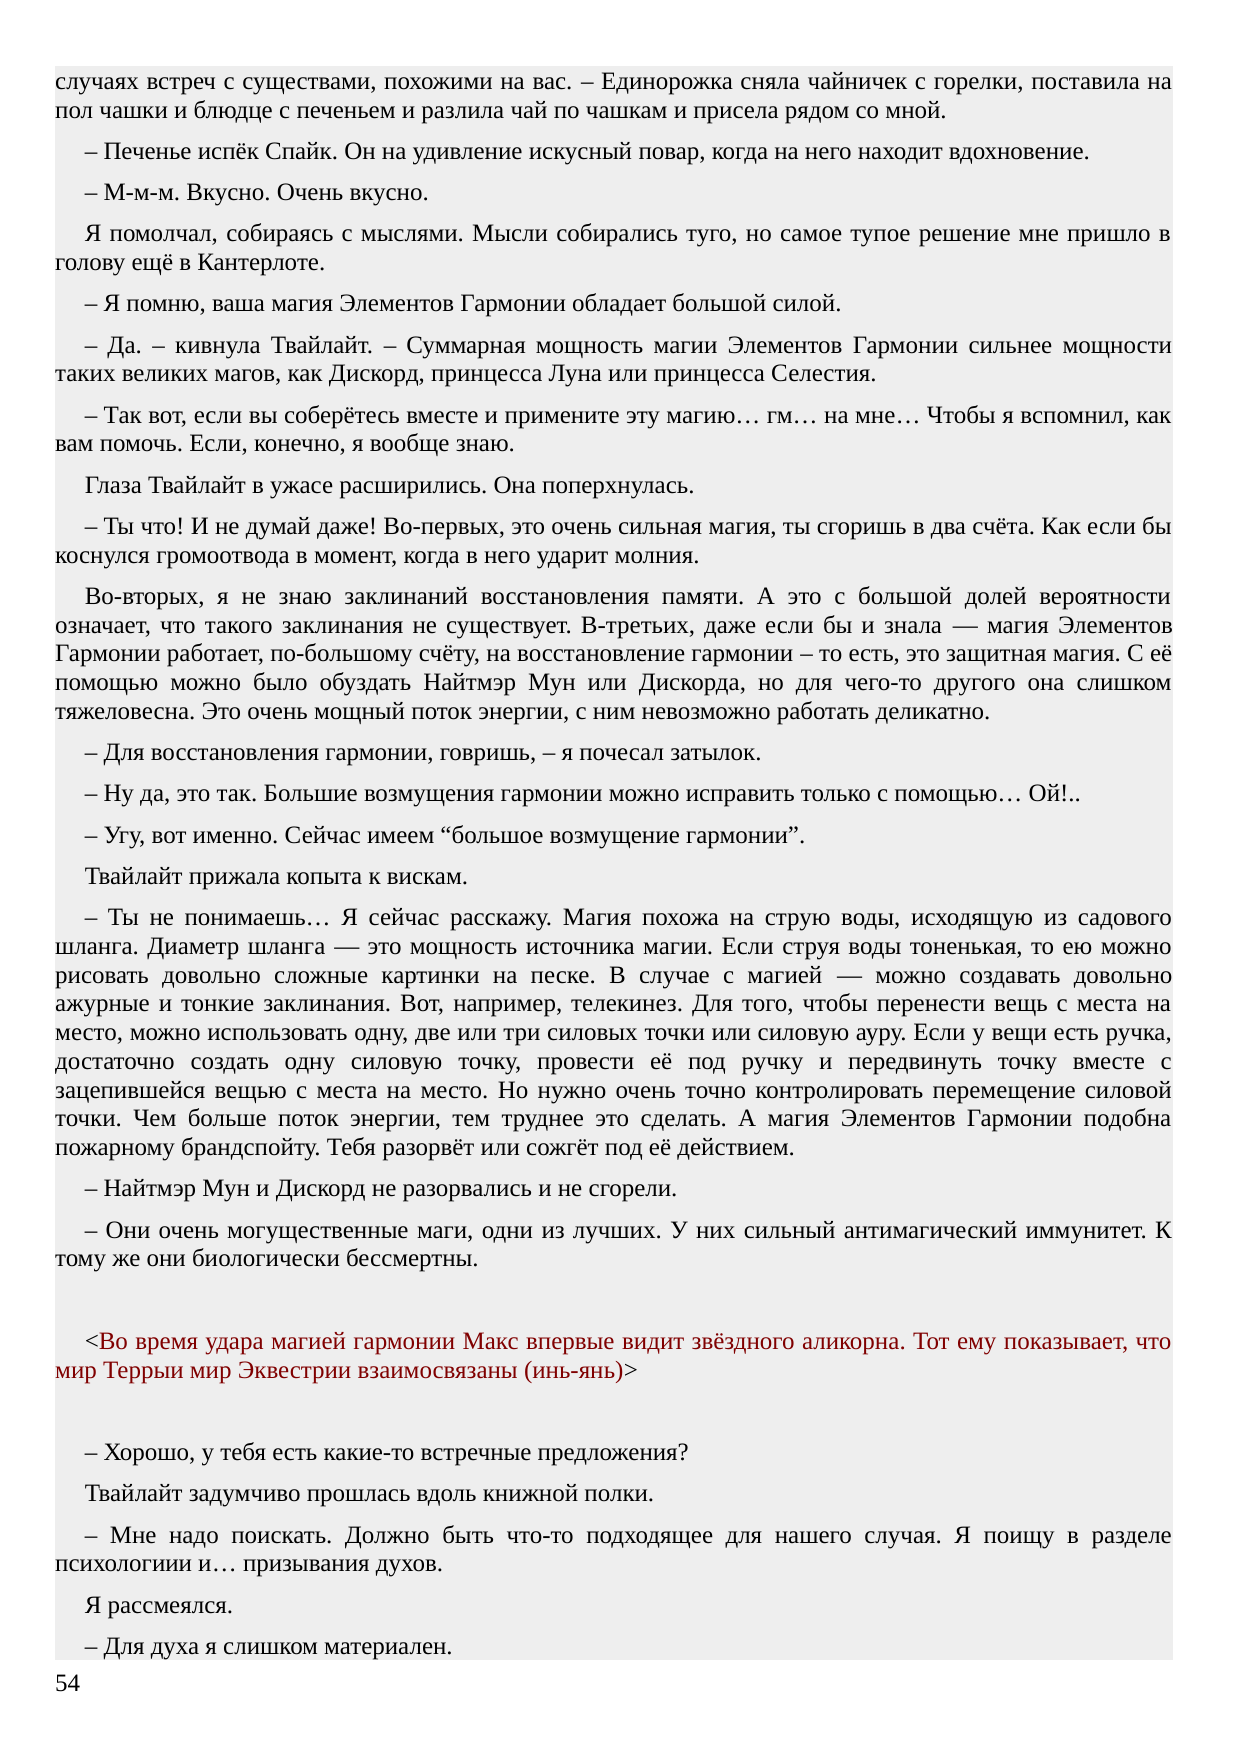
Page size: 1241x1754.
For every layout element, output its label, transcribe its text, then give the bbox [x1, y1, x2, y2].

text Глаза Твайлайт в ужасе расширились. Она поперхнулась. [55, 470, 1173, 498]
text <Во время удара магией гармонии Макс впервые видит звёздного аликорна. Тот ему показывает, что мир Террыи мир Эквестрии взаимосвязаны (инь-янь)> [55, 1326, 1173, 1383]
text – Они очень могущественные маги, одни из лучших. У них сильный антимагический иммунитет. К тому же они биологически бессмертны. [55, 1215, 1173, 1272]
text – Мне надо поискать. Должно быть что-то подходящее для нашего случая. Я поищу в разделе психологиии и… призывания духов. [55, 1520, 1173, 1577]
text Во-вторых, я не знаю заклинаний восстановления памяти. А это с большой долей вероятности означает, что такого заклинания не существует. В-третьих, даже если бы и знала — магия Элементов Гармонии работает, по-большому счёту, на восстановление гармонии – то есть, это защитная магия. С её помощью можно было обуздать Найтмэр Мун или Дискорда, но для чего-то другого она слишком тяжеловесна. Это очень мощный поток энергии, с ним невозможно работать деликатно. [55, 581, 1173, 725]
text – Хорошо, у тебя есть какие-то встречные предложения? [55, 1437, 1173, 1466]
text Твайлайт задумчиво прошлась вдоль книжной полки. [55, 1478, 1173, 1507]
text – Найтмэр Мун и Дискорд не разорвались и не сгорели. [55, 1173, 1173, 1202]
text – Для восстановления гармонии, говришь, – я почесал затылок. [55, 737, 1173, 766]
text – Я помню, ваша магия Элементов Гармонии обладает большой силой. [55, 288, 1173, 317]
text – М-м-м. Вкусно. Очень вкусно. [55, 177, 1173, 206]
text – Печенье испёк Спайк. Он на удивление искусный повар, когда на него находит вдохновение. [55, 136, 1173, 165]
text – Так вот, если вы соберётесь вместе и примените эту магию… гм… на мне… Чтобы я вспомнил, как вам помочь. Если, конечно, я вообще знаю. [55, 400, 1173, 457]
text Я рассмеялся. [55, 1590, 1173, 1618]
text случаях встреч с существами, похожими на вас. – Единорожка сняла чайничек с горелки, поставила на пол чашки и блюдце с печеньем и разлила чай по чашкам и присела рядом со мной. [55, 66, 1173, 123]
text – Ну да, это так. Большие возмущения гармонии можно исправить только с помощью… Ой!.. [55, 778, 1173, 807]
text – Ты не понимаешь… Я сейчас расскажу. Магия похожа на струю воды, исходящую из садового шланга. Диаметр шланга — это мощность источника магии. Если струя воды тоненькая, то ею можно рисовать довольно сложные картинки на песке. В случае с магией — можно создавать довольно ажурные и тонкие заклинания. Вот, например, телекинез. Для того, чтобы перенести вещь с места на место, можно использовать одну, две или три силовых точки или силовую ауру. Если у вещи есть ручка, достаточно создать одну силовую точку, провести её под ручку и передвинуть точку вместе с зацепившейся вещью с места на место. Но нужно очень точно контролировать перемещение силовой точки. Чем больше поток энергии, тем труднее это сделать. А магия Элементов Гармонии подобна пожарному брандспойту. Тебя разорвёт или сожгёт под её действием. [55, 902, 1173, 1161]
text Твайлайт прижала копыта к вискам. [55, 861, 1173, 890]
text Я помолчал, собираясь с мыслями. Мысли собирались туго, но самое тупое решение мне пришло в голову ещё в Кантерлоте. [55, 218, 1173, 276]
text – Для духа я слишком материален. [55, 1631, 1173, 1660]
text – Да. – кивнула Твайлайт. – Суммарная мощность магии Элементов Гармонии сильнее мощности таких великих магов, как Дискорд, принцесса Луна или принцесса Селестия. [55, 330, 1173, 387]
text – Угу, вот именно. Сейчас имеем “большое возмущение гармонии”. [55, 820, 1173, 848]
text – Ты что! И не думай даже! Во-первых, это очень сильная магия, ты сгоришь в два счёта. Как если бы коснулся громоотвода в момент, когда в него ударит молния. [55, 511, 1173, 568]
